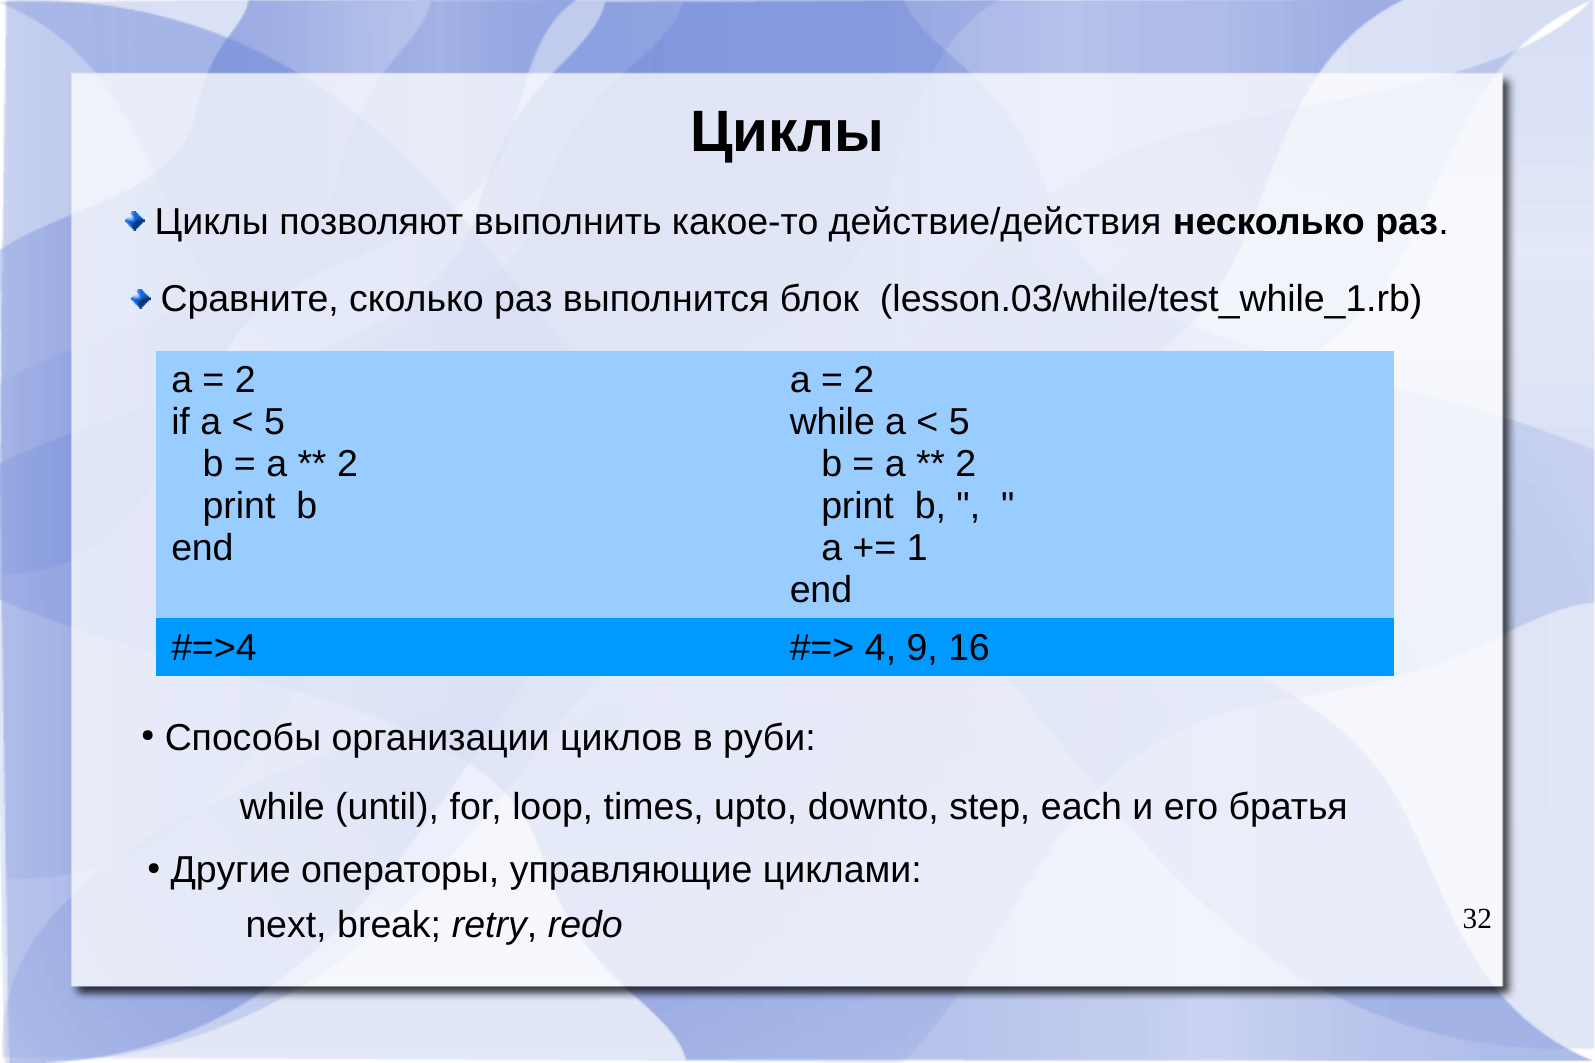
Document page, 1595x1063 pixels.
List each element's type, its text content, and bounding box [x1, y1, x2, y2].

table_header a = 2 if a < 5 b = a ** 2 print b end [156, 351, 775, 618]
text_box while (until), for, loop, times, upto, downto, step, each и его братья [225, 778, 1364, 836]
text_box next, break; retry, redo [230, 896, 638, 954]
title Циклы [75, 75, 1501, 188]
text_box Циклы позволяют выполнить какое-то действие/действия несколько раз. [110, 192, 1465, 250]
text_box Сравните, сколько раз выполнится блок (lesson.03/while/test_while_1.rb) [116, 270, 1439, 328]
table_cell #=>4 [156, 618, 775, 676]
table_header a = 2 while a < 5 b = a ** 2 print b, ", " a += 1 end [775, 351, 1394, 618]
text_box Другие операторы, управляющие циклами: [132, 841, 938, 898]
picture [0, 0, 1595, 1063]
table_cell #=> 4, 9, 16 [775, 618, 1394, 676]
text_box Способы организации циклов в руби: [126, 708, 832, 766]
